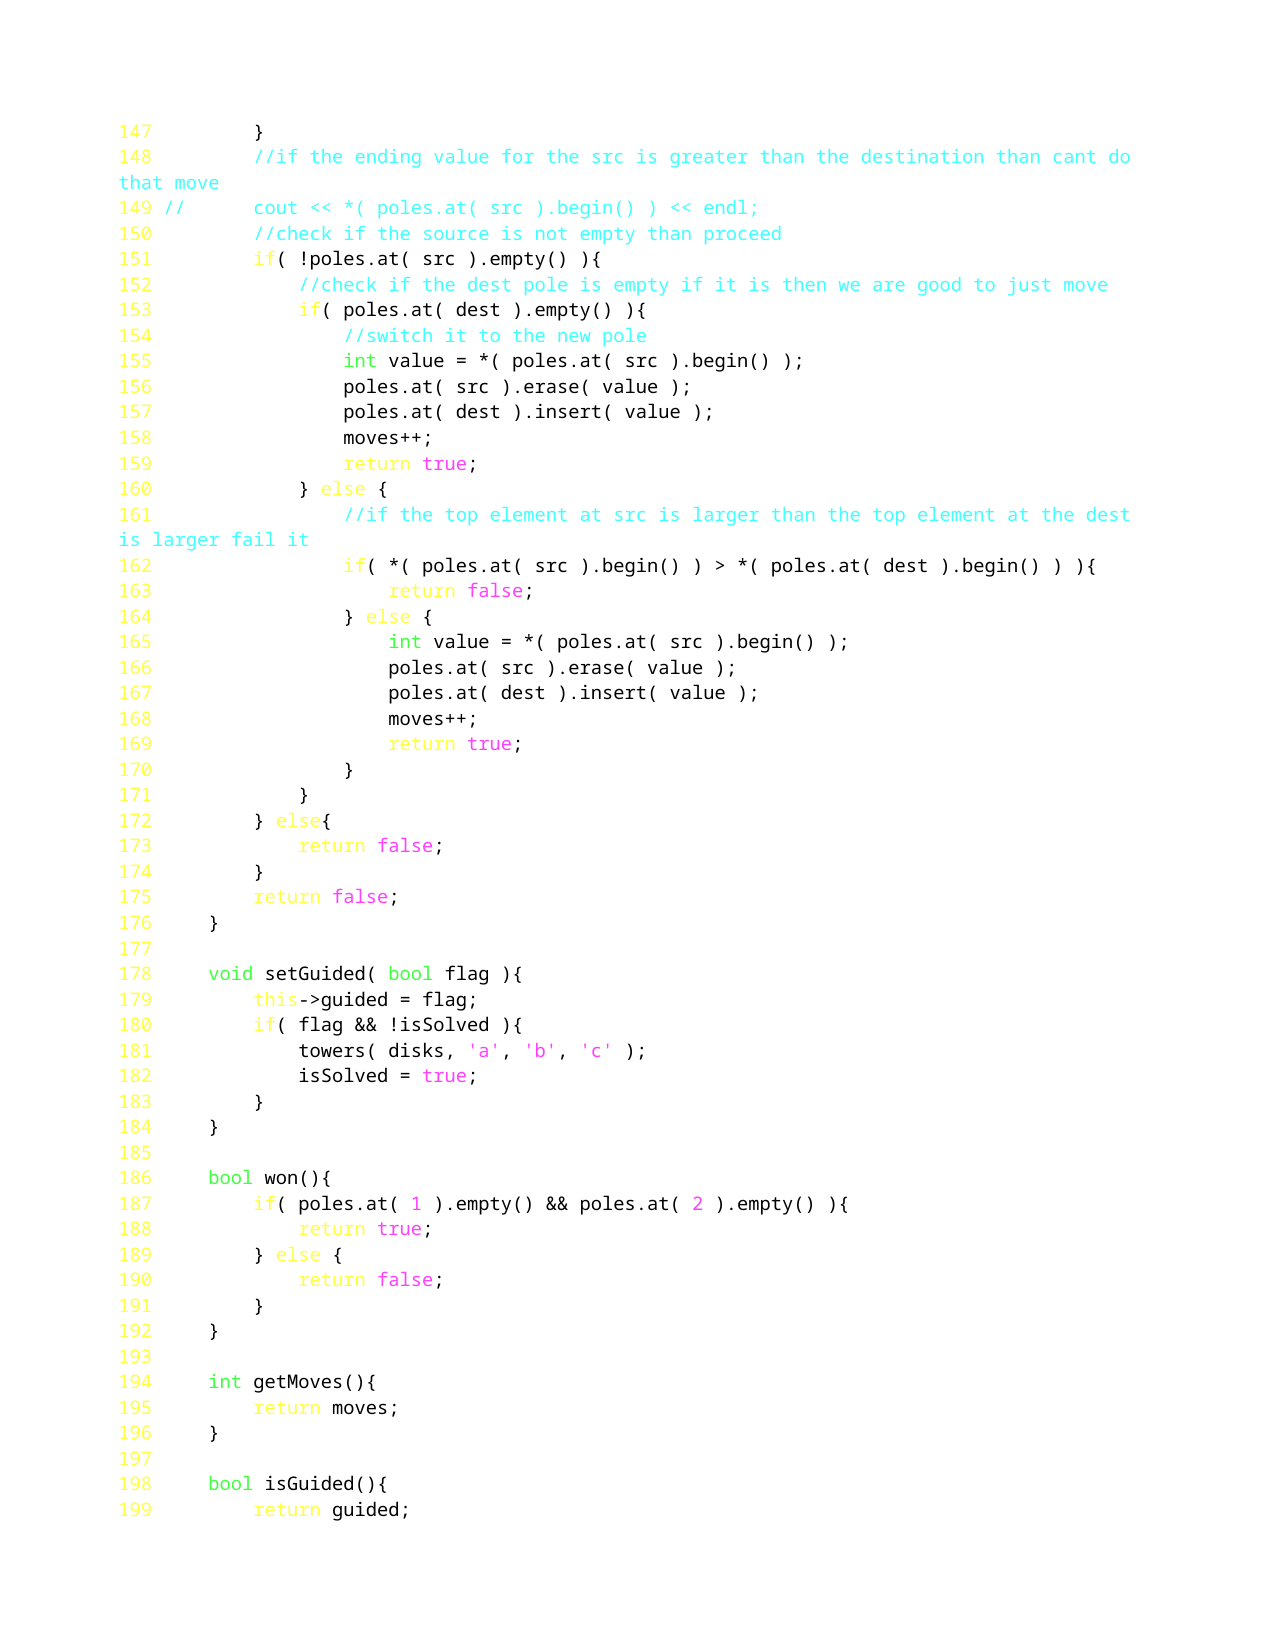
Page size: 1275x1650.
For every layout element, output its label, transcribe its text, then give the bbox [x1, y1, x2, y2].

text 161 //if the top element at src is larger than the top element at the dest is larger fail it [118, 501, 1157, 552]
text 157 poles.at( dest ).insert( value ); [118, 399, 1157, 424]
text 189 } else { [118, 1241, 1157, 1267]
text 148 //if the ending value for the src is greater than the destination than cant do that move [118, 144, 1157, 195]
text 187 if( poles.at( 1 ).empty() && poles.at( 2 ).empty() ){ [118, 1190, 1157, 1216]
text 190 return false; [118, 1267, 1157, 1292]
text 174 } [118, 858, 1157, 884]
text 159 return true; [118, 450, 1157, 475]
text 194 int getMoves(){ [118, 1369, 1157, 1394]
text 181 towers( disks, 'a', 'b', 'c' ); [118, 1037, 1157, 1062]
text 172 } else{ [118, 807, 1157, 833]
text 155 int value = *( poles.at( src ).begin() ); [118, 348, 1157, 373]
text 186 bool won(){ [118, 1164, 1157, 1190]
text 156 poles.at( src ).erase( value ); [118, 373, 1157, 399]
text 176 } [118, 909, 1157, 935]
text 152 //check if the dest pole is empty if it is then we are good to just move [118, 271, 1157, 297]
text 175 return false; [118, 884, 1157, 909]
text 162 if( *( poles.at( src ).begin() ) > *( poles.at( dest ).begin() ) ){ [118, 552, 1157, 577]
text 192 } [118, 1318, 1157, 1343]
text 185 [118, 1139, 1157, 1164]
text 167 poles.at( dest ).insert( value ); [118, 679, 1157, 705]
text 150 //check if the source is not empty than proceed [118, 220, 1157, 246]
text 163 return false; [118, 577, 1157, 603]
text 196 } [118, 1420, 1157, 1445]
text 154 //switch it to the new pole [118, 322, 1157, 348]
text 151 if( !poles.at( src ).empty() ){ [118, 246, 1157, 271]
text 188 return true; [118, 1216, 1157, 1241]
text 158 moves++; [118, 424, 1157, 450]
text 182 isSolved = true; [118, 1062, 1157, 1088]
text 198 bool isGuided(){ [118, 1471, 1157, 1496]
text 173 return false; [118, 833, 1157, 858]
text 197 [118, 1445, 1157, 1471]
text 177 [118, 935, 1157, 960]
text 153 if( poles.at( dest ).empty() ){ [118, 297, 1157, 322]
text 195 return moves; [118, 1394, 1157, 1420]
text 164 } else { [118, 603, 1157, 628]
text 183 } [118, 1088, 1157, 1113]
text 169 return true; [118, 731, 1157, 756]
text 184 } [118, 1113, 1157, 1139]
text 199 return guided; [118, 1496, 1157, 1522]
text 191 } [118, 1292, 1157, 1318]
text 166 poles.at( src ).erase( value ); [118, 654, 1157, 679]
text 179 this->guided = flag; [118, 986, 1157, 1011]
text 170 } [118, 756, 1157, 782]
text 180 if( flag && !isSolved ){ [118, 1011, 1157, 1037]
text 149 // cout << *( poles.at( src ).begin() ) << endl; [118, 195, 1157, 220]
text 168 moves++; [118, 705, 1157, 731]
text 165 int value = *( poles.at( src ).begin() ); [118, 628, 1157, 654]
text 193 [118, 1343, 1157, 1369]
text 147 } [118, 118, 1157, 144]
text 178 void setGuided( bool flag ){ [118, 960, 1157, 986]
text 160 } else { [118, 475, 1157, 501]
text 171 } [118, 782, 1157, 807]
